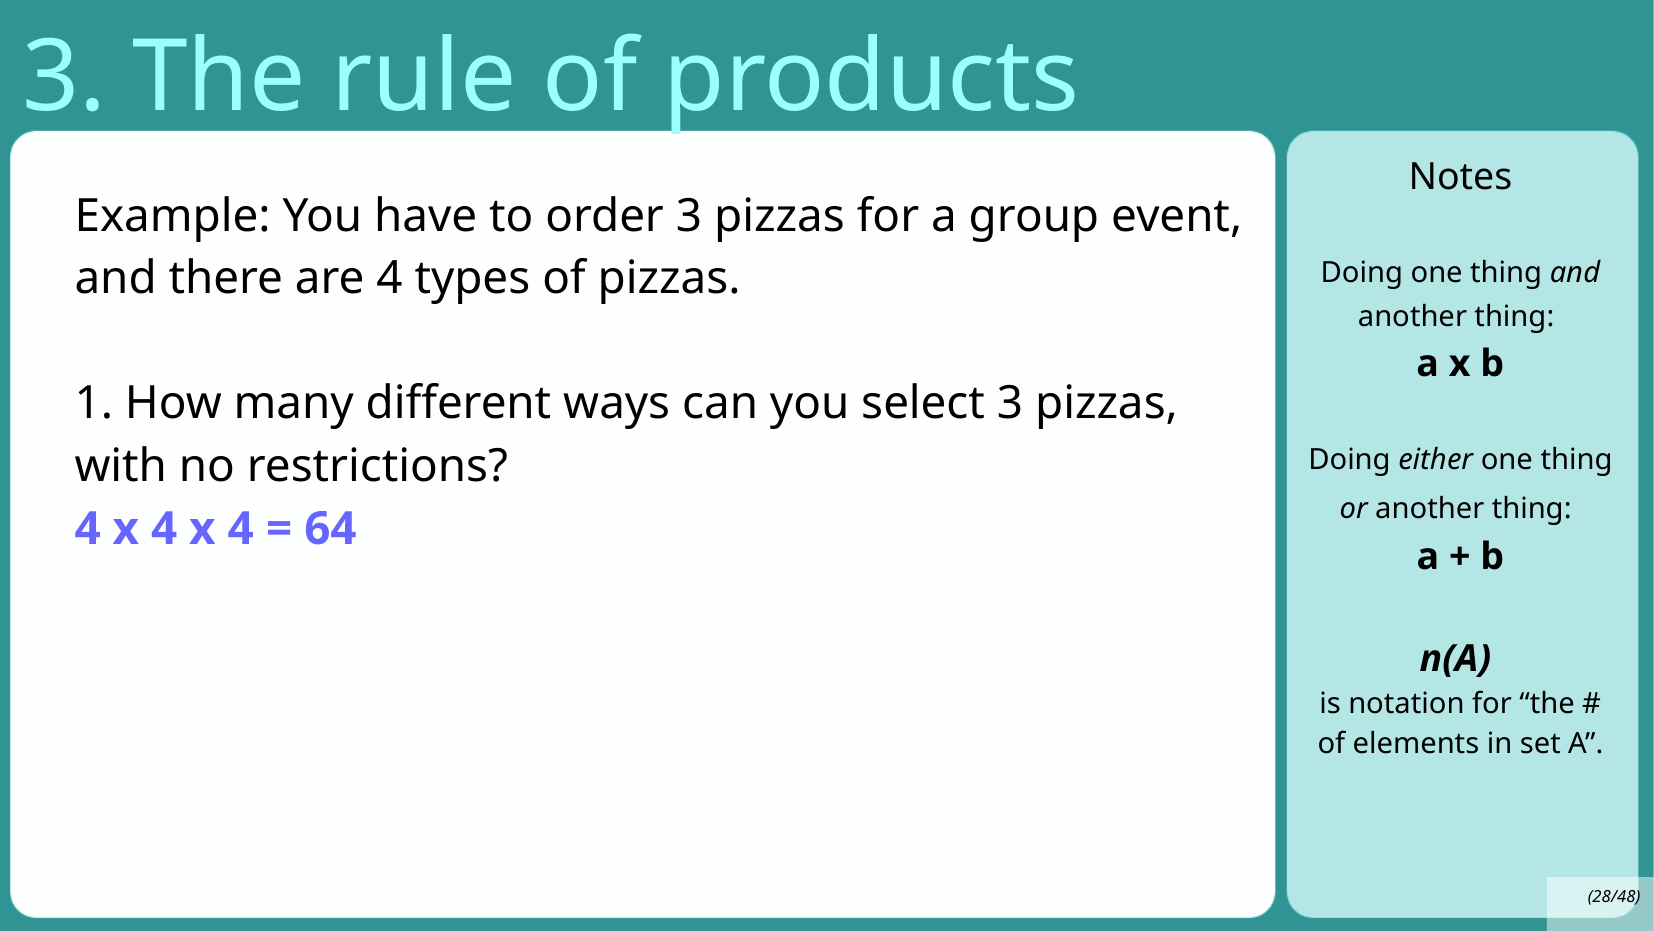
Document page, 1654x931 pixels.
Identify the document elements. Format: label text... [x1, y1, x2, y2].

title 3. The rule of products [22, 13, 1511, 130]
picture [0, 0, 1654, 931]
text_box (<number>/48) [1546, 877, 1654, 931]
text_box Example: You have to order 3 pizzas for a group event, and there are 4 types of pizzas. 1. How many different ways can you select 3 pizzas, with no restrictions? 4 x 4 x 4 = 64 [74, 182, 1244, 698]
text_box Notes Doing one thing and another thing: a x b Doing either one thing or another thing: a + b n(A) is notation for “the # of elements in set A”. [1290, 141, 1631, 662]
